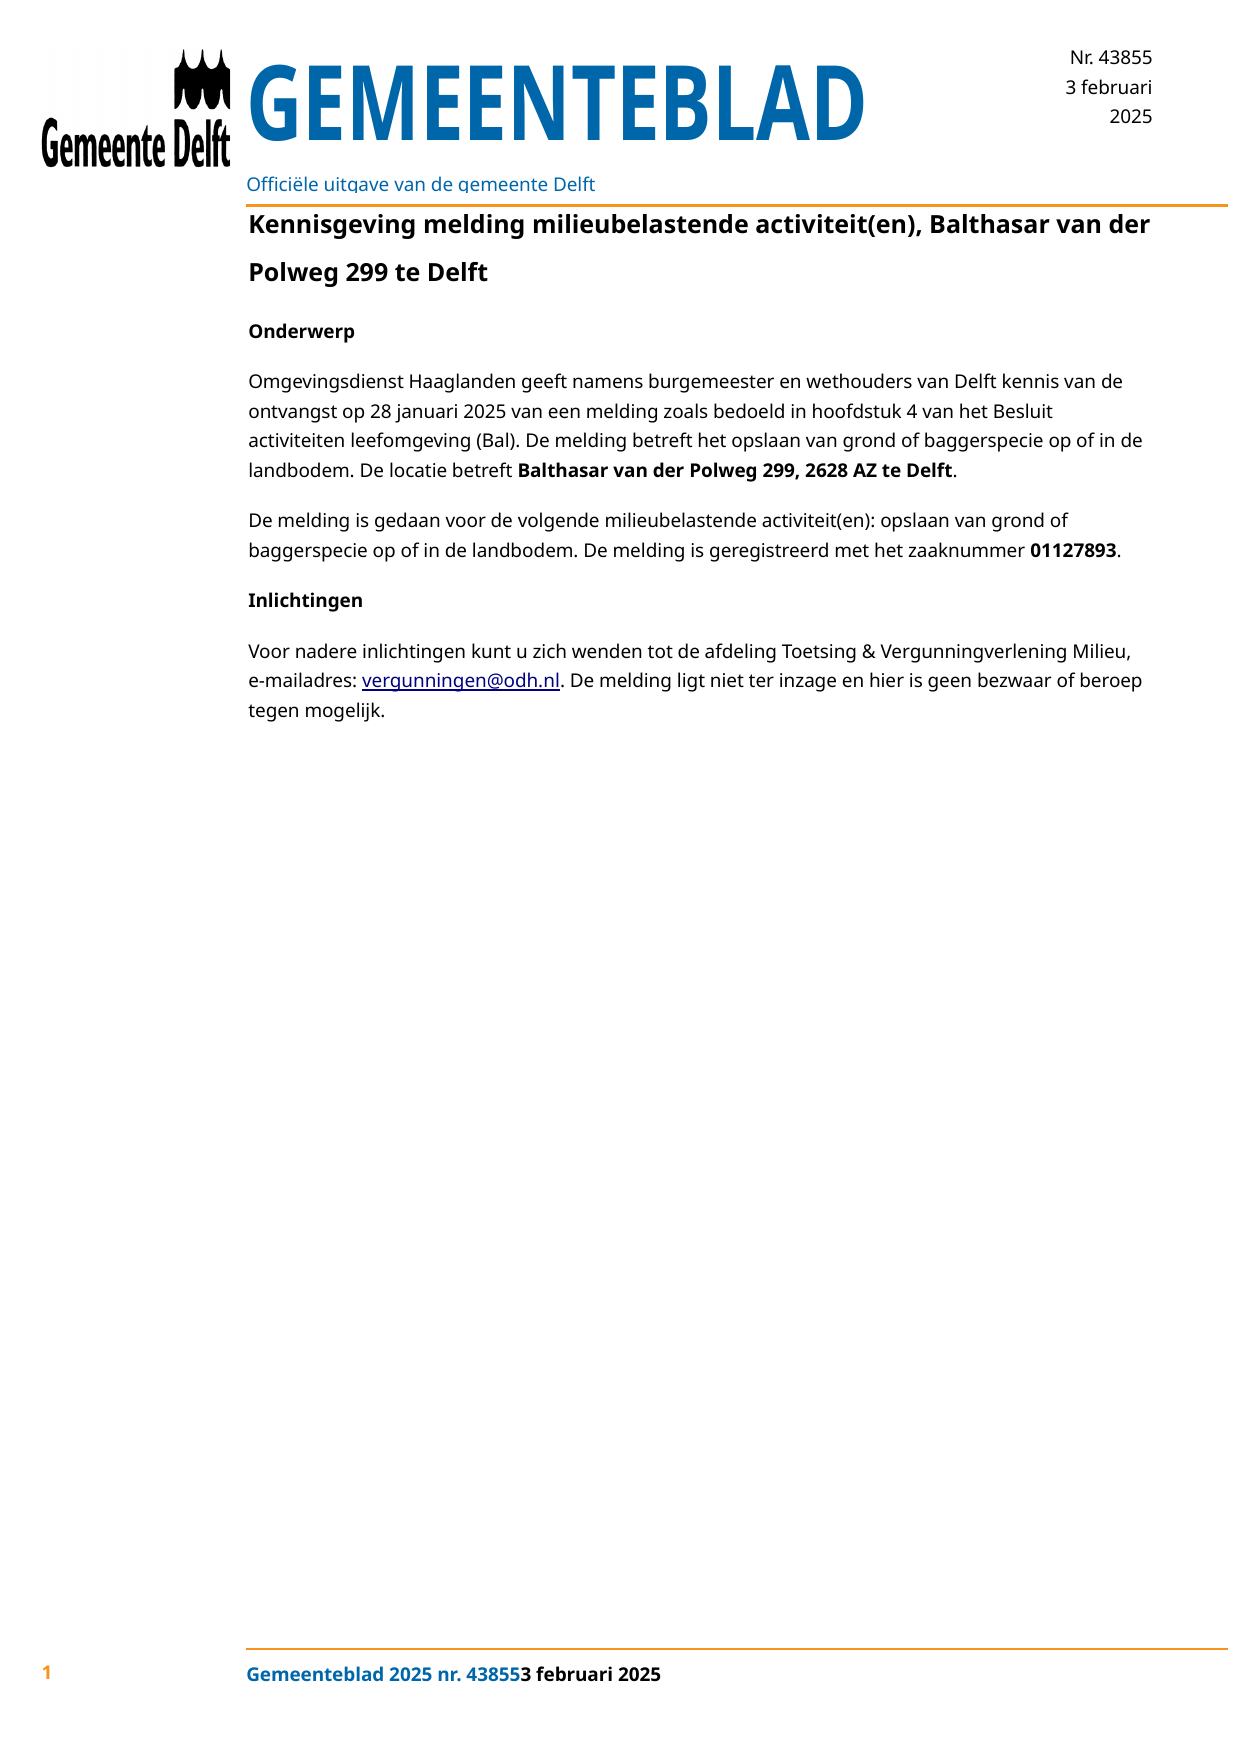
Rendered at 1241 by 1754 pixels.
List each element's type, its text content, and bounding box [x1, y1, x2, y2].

text Onderwerp [248, 318, 1152, 344]
text Omgevingsdienst Haaglanden geeft namens burgemeester en wethouders van Delft kennis van de ontvangst op 28 januari 2025 van een melding zoals bedoeld in hoofdstuk 4 van het Besluit activiteiten leefomgeving (Bal). De melding betreft het opslaan van grond of baggerspecie op of in de landbodem. De locatie betreft Balthasar van der Polweg 299, 2628 AZ te Delft. [248, 368, 1152, 483]
text Voor nadere inlichtingen kunt u zich wenden tot de afdeling Toetsing & Vergunningverlening Milieu, e-mailadres: vergunningen@odh.nl. De melding ligt niet ter inzage en hier is geen bezwaar of beroep tegen mogelijk. [248, 638, 1152, 723]
text De melding is gedaan voor de volgende milieubelastende activiteit(en): opslaan van grond of baggerspecie op of in de landbodem. De melding is geregistreerd met het zaaknummer 01127893. [248, 507, 1152, 563]
text Kennisgeving melding milieubelastende activiteit(en), Balthasar van der Polweg 299 te Delft [248, 207, 1152, 288]
text Inlichtingen [248, 587, 1152, 613]
picture [41, 47, 231, 172]
